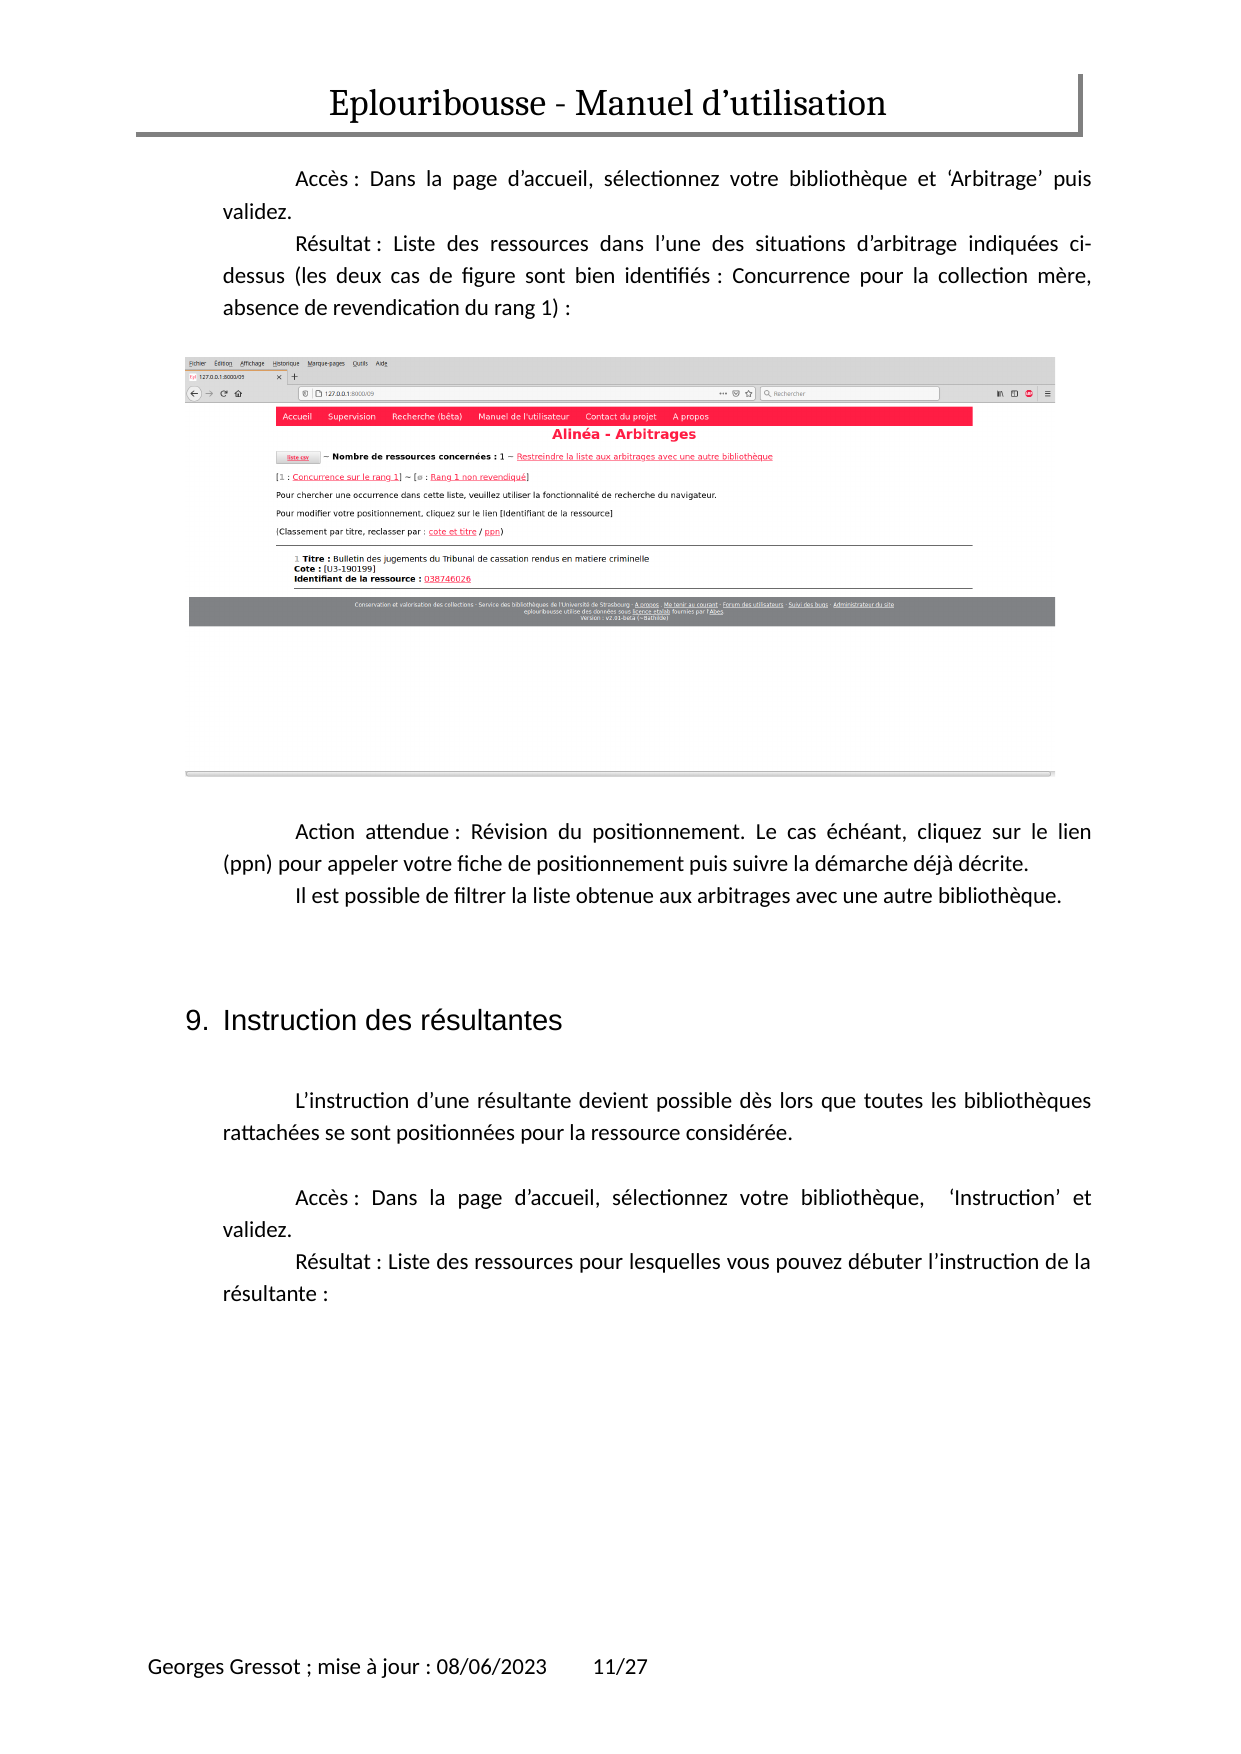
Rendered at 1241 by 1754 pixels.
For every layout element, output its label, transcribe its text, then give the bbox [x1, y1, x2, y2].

list Résultat : Liste des ressources dans l’une des situations d’arbitrage indiquées ci-dessus (les deux cas de figure sont bien identifiés : Concurrence pour la collection mère, absence de revendication du rang 1) : [223, 229, 1093, 321]
subtitle Instruction des résultantes [185, 1003, 1093, 1036]
list Action attendue : Révision du positionnement. Le cas échéant, cliquez sur le lien (ppn) pour appeler votre fiche de positionnement puis suivre la démarche déjà décrite. [223, 817, 1093, 877]
list Accès : Dans la page d’accueil, sélectionnez votre bibliothèque et ‘Arbitrage’ puis validez. [223, 164, 1093, 225]
list Résultat : Liste des ressources pour lesquelles vous pouvez débuter l’instruction de la résultante : [223, 1247, 1093, 1307]
list Accès : Dans la page d’accueil, sélectionnez votre bibliothèque, ‘Instruction’ et validez. [223, 1183, 1093, 1243]
list L’instruction d’une résultante devient possible dès lors que toutes les bibliothèques rattachées se sont positionnées pour la ressource considérée. [223, 1086, 1093, 1146]
picture [185, 357, 1055, 777]
list Il est possible de filtrer la liste obtenue aux arbitrages avec une autre bibliothèque. [223, 881, 1093, 909]
